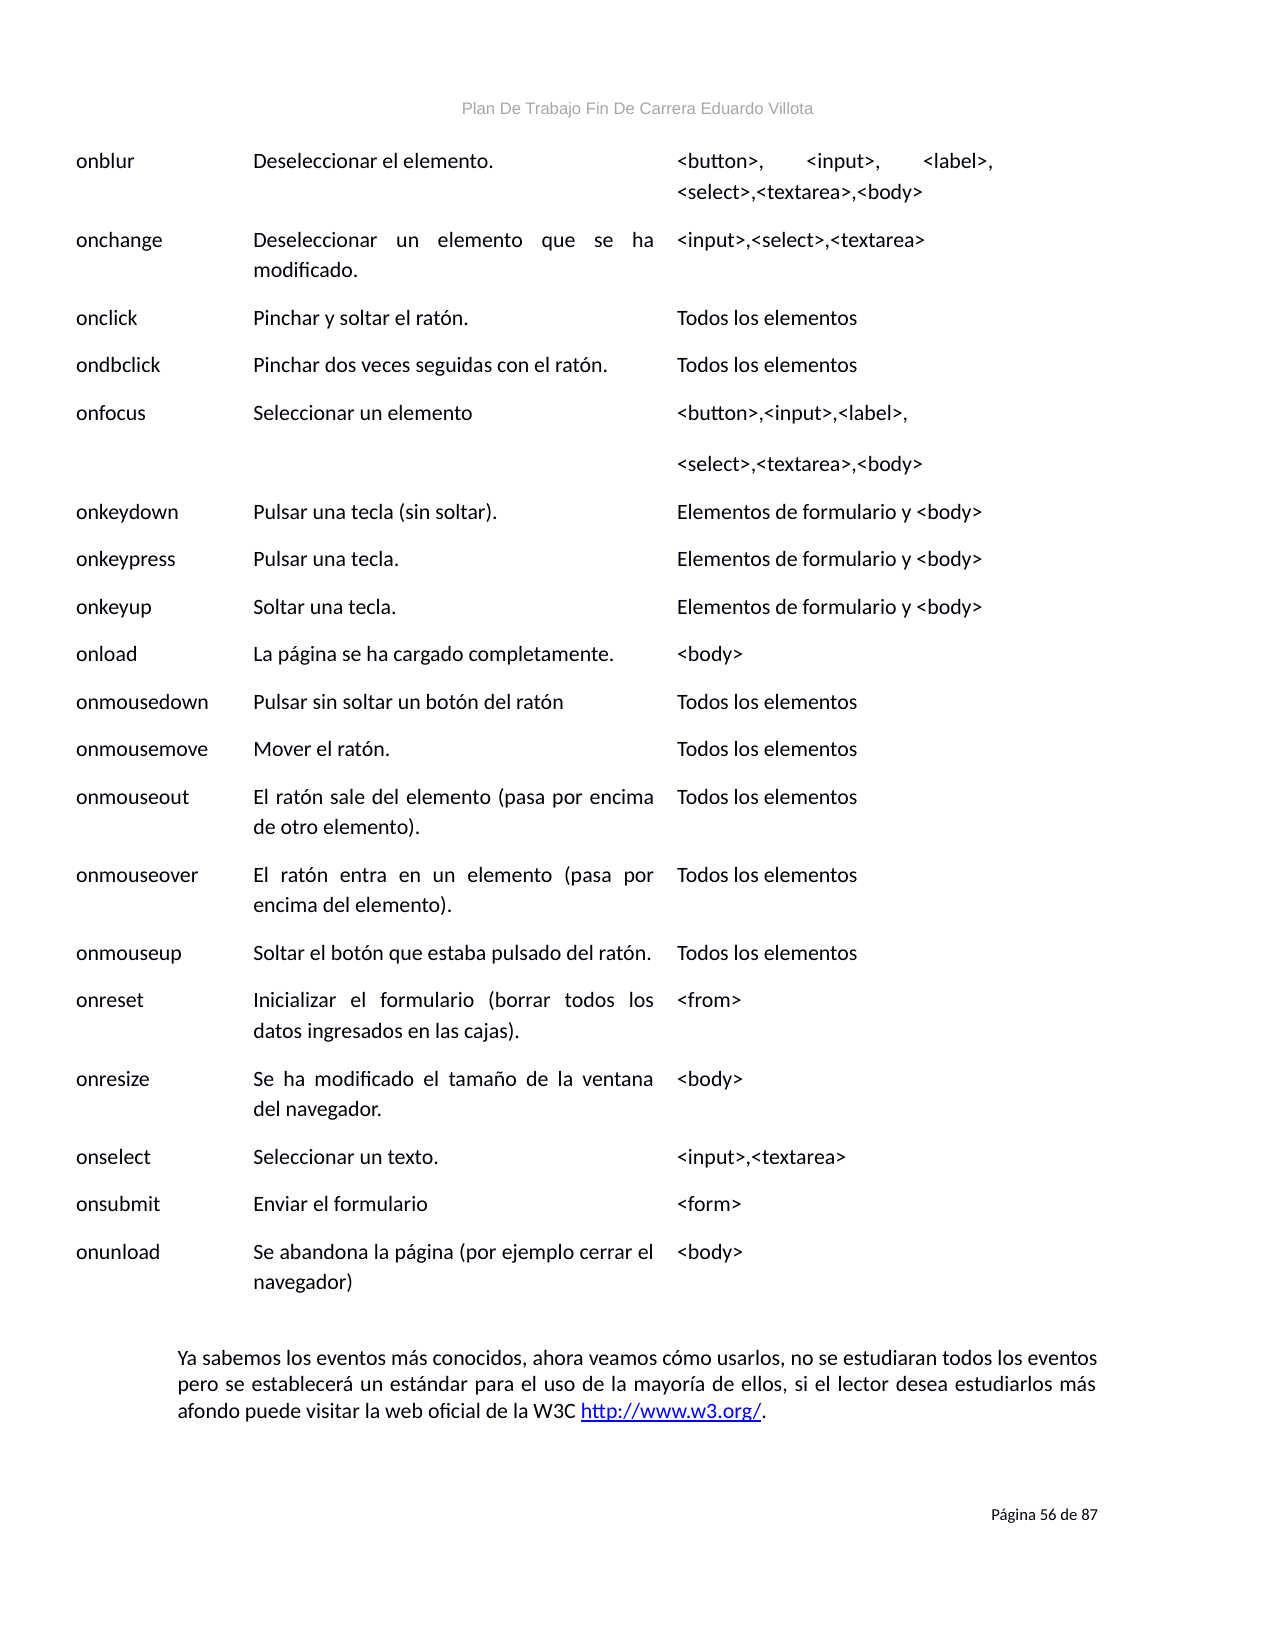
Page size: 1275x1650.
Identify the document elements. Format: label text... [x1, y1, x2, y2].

table_cell <body> [666, 640, 1004, 688]
table_cell Elementos de formulario y <body> [666, 593, 1004, 640]
table_cell onchange [65, 226, 242, 304]
table_cell ondbclick [65, 351, 242, 399]
table_cell Todos los elementos [666, 861, 1004, 939]
table_cell onkeyup [65, 593, 242, 640]
table_cell Pinchar dos veces seguidas con el ratón. [242, 351, 666, 399]
table_cell <from> [666, 987, 1004, 1065]
table_cell El ratón sale del elemento (pasa por encima de otro elemento). [242, 783, 666, 861]
table_cell Todos los elementos [666, 939, 1004, 987]
table_cell Todos los elementos [666, 688, 1004, 735]
table_cell Todos los elementos [666, 304, 1004, 351]
table_cell onmousemove [65, 735, 242, 783]
table_cell onselect [65, 1143, 242, 1190]
table_cell Pulsar una tecla (sin soltar). [242, 498, 666, 545]
table_cell <body> [666, 1065, 1004, 1143]
table_cell onreset [65, 987, 242, 1065]
table_cell Inicializar el formulario (borrar todos los datos ingresados en las cajas). [242, 987, 666, 1065]
table_cell Pulsar sin soltar un botón del ratón [242, 688, 666, 735]
table_cell <button>,<input>,<label>, <select>,<textarea>,<body> [666, 399, 1004, 498]
table_cell onload [65, 640, 242, 688]
table_cell <input>,<textarea> [666, 1143, 1004, 1190]
table_cell onblur [65, 148, 242, 226]
table_cell Seleccionar un texto. [242, 1143, 666, 1190]
table_cell onkeypress [65, 545, 242, 593]
table_cell <input>,<select>,<textarea> [666, 226, 1004, 304]
table_cell onresize [65, 1065, 242, 1143]
table_cell La página se ha cargado completamente. [242, 640, 666, 688]
table_cell Mover el ratón. [242, 735, 666, 783]
table_cell onsubmit [65, 1190, 242, 1238]
table_cell Pinchar y soltar el ratón. [242, 304, 666, 351]
table_cell Deseleccionar el elemento. [242, 148, 666, 226]
table_cell Enviar el formulario [242, 1190, 666, 1238]
table_cell onmouseout [65, 783, 242, 861]
table_cell El ratón entra en un elemento (pasa por encima del elemento). [242, 861, 666, 939]
table_cell Todos los elementos [666, 735, 1004, 783]
table_cell <button>, <input>, <label>, <select>,<textarea>,<body> [666, 148, 1004, 226]
table_cell Todos los elementos [666, 783, 1004, 861]
table_cell Deseleccionar un elemento que se ha modificado. [242, 226, 666, 304]
table_cell onfocus [65, 399, 242, 498]
table_cell onclick [65, 304, 242, 351]
table_cell Se abandona la página (por ejemplo cerrar el navegador) [242, 1238, 666, 1316]
table_cell onmouseup [65, 939, 242, 987]
table_cell Pulsar una tecla. [242, 545, 666, 593]
table_cell Todos los elementos [666, 351, 1004, 399]
table_cell Elementos de formulario y <body> [666, 498, 1004, 545]
table_cell <form> [666, 1190, 1004, 1238]
table_cell Elementos de formulario y <body> [666, 545, 1004, 593]
table_cell onmousedown [65, 688, 242, 735]
table_cell onmouseover [65, 861, 242, 939]
table_cell Soltar una tecla. [242, 593, 666, 640]
table_cell Soltar el botón que estaba pulsado del ratón. [242, 939, 666, 987]
table_cell onkeydown [65, 498, 242, 545]
table_cell Seleccionar un elemento [242, 399, 666, 498]
table_cell Se ha modificado el tamaño de la ventana del navegador. [242, 1065, 666, 1143]
table_cell onunload [65, 1238, 242, 1316]
text Ya sabemos los eventos más conocidos, ahora veamos cómo usarlos, no se estudiaran todos los eventos pero se establecerá un estándar para el uso de la mayoría de ellos, si el lector desea estudiarlos más afondo puede visitar la web oficial de la W3C http://www.w3.org/. [177, 1344, 1098, 1424]
table_cell <body> [666, 1238, 1004, 1316]
